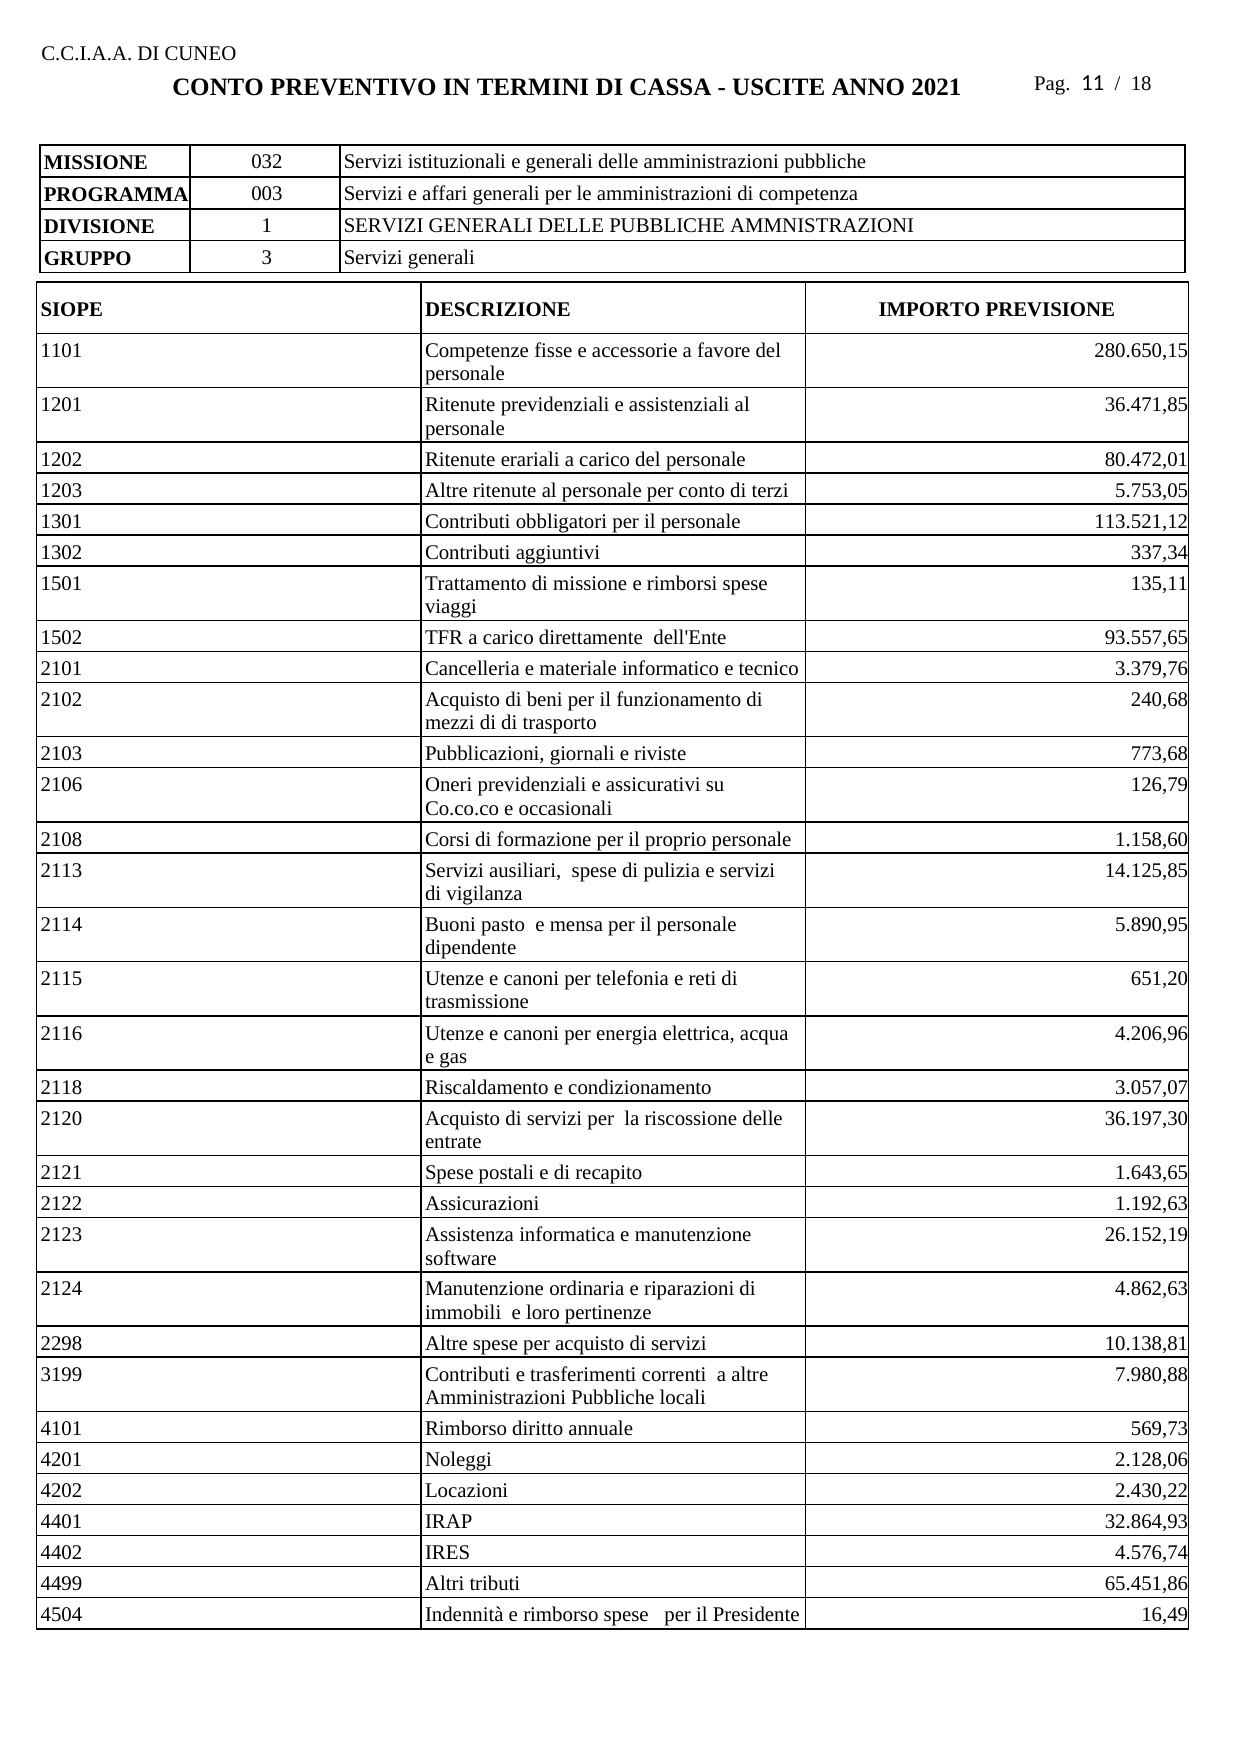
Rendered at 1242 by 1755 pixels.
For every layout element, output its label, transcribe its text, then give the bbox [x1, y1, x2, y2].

table_header MISSIONE [41, 146, 189, 176]
table_cell Indennità e rimborso spese per il Presidente [422, 1598, 805, 1628]
table_cell 4504 [37, 1598, 420, 1628]
table_cell Ritenute erariali a carico del personale [422, 443, 805, 472]
table_cell SERVIZI GENERALI DELLE PUBBLICHE AMMNISTRAZIONI [341, 210, 1184, 240]
table_cell Contributi obbligatori per il personale [422, 505, 805, 534]
table_cell 4401 [37, 1505, 420, 1535]
table_header DESCRIZIONE [422, 283, 805, 332]
table_cell 2101 [37, 652, 420, 682]
table_cell 14.125,85 [806, 854, 1188, 906]
table_cell 1502 [37, 621, 420, 651]
table_cell IRAP [422, 1505, 805, 1535]
table_cell Altre spese per acquisto di servizi [422, 1327, 805, 1356]
table_cell Altre ritenute al personale per conto di terzi [422, 474, 805, 503]
table_cell 2116 [37, 1017, 420, 1069]
table_cell 773,68 [806, 737, 1188, 767]
table_cell 4.862,63 [806, 1273, 1188, 1325]
table_cell 1203 [37, 474, 420, 503]
table_cell Altri tributi [422, 1567, 805, 1597]
table_cell Contributi e trasferimenti correnti a altre Amministrazioni Pubbliche locali [422, 1358, 805, 1411]
table_cell 1.643,65 [806, 1156, 1188, 1186]
table_cell IRES [422, 1536, 805, 1566]
table_cell 2298 [37, 1327, 420, 1356]
table_cell 337,34 [806, 536, 1188, 565]
table_cell 1.158,60 [806, 823, 1188, 852]
table_cell 4.206,96 [806, 1017, 1188, 1069]
table_cell Acquisto di servizi per la riscossione delle entrate [422, 1102, 805, 1154]
table_cell 126,79 [806, 768, 1188, 821]
table_header SIOPE [37, 283, 420, 332]
table_cell Ritenute previdenziali e assistenziali al personale [422, 388, 805, 441]
table_cell 2103 [37, 737, 420, 767]
table_cell 2122 [37, 1187, 420, 1217]
table_cell 2118 [37, 1071, 420, 1100]
table_cell 2113 [37, 854, 420, 906]
table_cell Rimborso diritto annuale [422, 1412, 805, 1442]
table_cell 80.472,01 [806, 443, 1188, 472]
table_cell 3.057,07 [806, 1071, 1188, 1100]
table_cell TFR a carico direttamente dell'Ente [422, 621, 805, 651]
table_cell Acquisto di beni per il funzionamento di mezzi di di trasporto [422, 683, 805, 736]
table_cell 569,73 [806, 1412, 1188, 1442]
table_cell 26.152,19 [806, 1218, 1188, 1271]
table_cell Manutenzione ordinaria e riparazioni di immobili e loro pertinenze [422, 1273, 805, 1325]
table_cell 4201 [37, 1443, 420, 1473]
table_cell Contributi aggiuntivi [422, 536, 805, 565]
table_cell Competenze fisse e accessorie a favore del personale [422, 334, 805, 387]
table_cell Pubblicazioni, giornali e riviste [422, 737, 805, 767]
table_cell 3 [191, 241, 339, 272]
table_cell Cancelleria e materiale informatico e tecnico [422, 652, 805, 682]
table_cell 2106 [37, 768, 420, 821]
table_cell 36.197,30 [806, 1102, 1188, 1154]
table_header Servizi istituzionali e generali delle amministrazioni pubbliche [341, 146, 1184, 176]
table_cell 32.864,93 [806, 1505, 1188, 1535]
table_cell 1201 [37, 388, 420, 441]
table_cell 2.430,22 [806, 1474, 1188, 1504]
table_cell 4202 [37, 1474, 420, 1504]
table_cell 65.451,86 [806, 1567, 1188, 1597]
table_cell 2.128,06 [806, 1443, 1188, 1473]
table_cell Trattamento di missione e rimborsi spese viaggi [422, 567, 805, 619]
table_cell DIVISIONE [41, 210, 189, 240]
table_cell Spese postali e di recapito [422, 1156, 805, 1186]
table_cell Noleggi [422, 1443, 805, 1473]
table_cell Servizi e affari generali per le amministrazioni di competenza [341, 178, 1184, 208]
table_cell 1.192,63 [806, 1187, 1188, 1217]
table_cell 2108 [37, 823, 420, 852]
table_cell Corsi di formazione per il proprio personale [422, 823, 805, 852]
table_cell 2123 [37, 1218, 420, 1271]
table_cell 4499 [37, 1567, 420, 1597]
table_cell GRUPPO [41, 241, 189, 272]
table_cell 3.379,76 [806, 652, 1188, 682]
table_cell 1302 [37, 536, 420, 565]
table_cell 93.557,65 [806, 621, 1188, 651]
table_cell 2114 [37, 908, 420, 961]
table_cell 4402 [37, 1536, 420, 1566]
table_cell Servizi ausiliari, spese di pulizia e servizi di vigilanza [422, 854, 805, 906]
table_cell Assicurazioni [422, 1187, 805, 1217]
table_cell 2102 [37, 683, 420, 736]
table_cell Utenze e canoni per energia elettrica, acqua e gas [422, 1017, 805, 1069]
table_cell 36.471,85 [806, 388, 1188, 441]
table_cell 003 [191, 178, 339, 208]
table_cell PROGRAMMA [41, 178, 189, 208]
table_cell 1101 [37, 334, 420, 387]
table_cell 2121 [37, 1156, 420, 1186]
table_cell 1501 [37, 567, 420, 619]
table_cell 113.521,12 [806, 505, 1188, 534]
table_cell 1301 [37, 505, 420, 534]
table_cell Oneri previdenziali e assicurativi su Co.co.co e occasionali [422, 768, 805, 821]
table_cell Utenze e canoni per telefonia e reti di trasmissione [422, 962, 805, 1015]
table_cell 10.138,81 [806, 1327, 1188, 1356]
table_cell 240,68 [806, 683, 1188, 736]
table_cell 135,11 [806, 567, 1188, 619]
table_cell 4101 [37, 1412, 420, 1442]
table_cell Servizi generali [341, 241, 1184, 272]
table_cell 4.576,74 [806, 1536, 1188, 1566]
table_cell Buoni pasto e mensa per il personale dipendente [422, 908, 805, 961]
table_cell 5.890,95 [806, 908, 1188, 961]
table_cell 3199 [37, 1358, 420, 1411]
table_cell 16,49 [806, 1598, 1188, 1628]
table_cell 651,20 [806, 962, 1188, 1015]
table_cell 280.650,15 [806, 334, 1188, 387]
table_cell Assistenza informatica e manutenzione software [422, 1218, 805, 1271]
table_cell Riscaldamento e condizionamento [422, 1071, 805, 1100]
table_header IMPORTO PREVISIONE [806, 283, 1188, 332]
table_cell 7.980,88 [806, 1358, 1188, 1411]
table_cell 1202 [37, 443, 420, 472]
table_cell 1 [191, 210, 339, 240]
table_cell 2120 [37, 1102, 420, 1154]
table_cell 5.753,05 [806, 474, 1188, 503]
table_cell 2115 [37, 962, 420, 1015]
table_cell 2124 [37, 1273, 420, 1325]
table_cell Locazioni [422, 1474, 805, 1504]
table_header 032 [191, 146, 339, 176]
